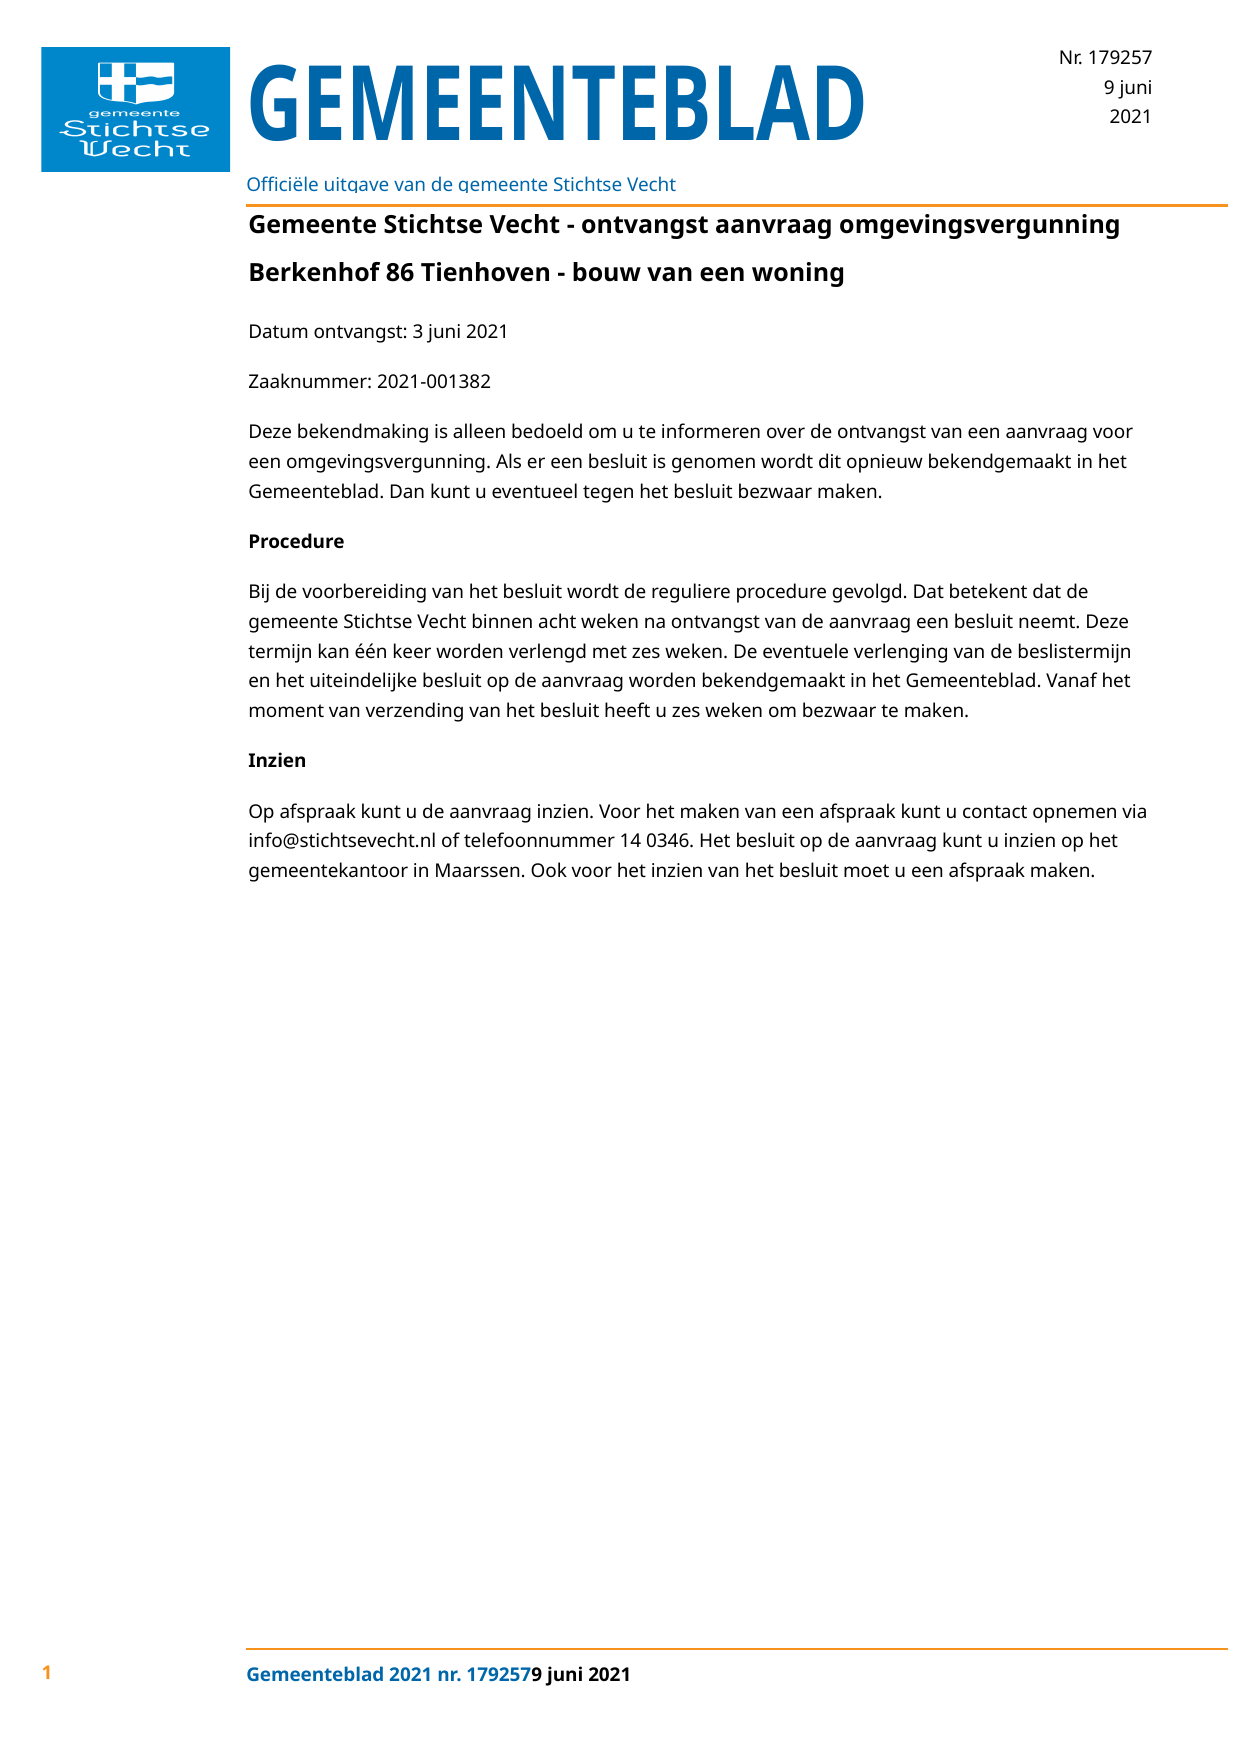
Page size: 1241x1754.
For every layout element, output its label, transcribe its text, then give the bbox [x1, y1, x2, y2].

text Bij de voorbereiding van het besluit wordt de reguliere procedure gevolgd. Dat betekent dat de gemeente Stichtse Vecht binnen acht weken na ontvangst van de aanvraag een besluit neemt. Deze termijn kan één keer worden verlengd met zes weken. De eventuele verlenging van de beslistermijn en het uiteindelijke besluit op de aanvraag worden bekendgemaakt in het Gemeenteblad. Vanaf het moment van verzending van het besluit heeft u zes weken om bezwaar te maken. [248, 579, 1152, 723]
text Procedure [248, 528, 1152, 554]
text Inzien [248, 747, 1152, 773]
picture [99, 63, 135, 101]
text Deze bekendmaking is alleen bedoeld om u te informeren over de ontvangst van een aanvraag voor een omgevingsvergunning. Als er een besluit is genomen wordt dit opnieuw bekendgemaakt in het Gemeenteblad. Dan kunt u eventueel tegen het besluit bezwaar maken. [248, 419, 1152, 504]
text Op afspraak kunt u de aanvraag inzien. Voor het maken van een afspraak kunt u contact opnemen via info@stichtsevecht.nl of telefoonnummer 14 0346. Het besluit op de aanvraag kunt u inzien op het gemeentekantoor in Maarssen. Ook voor het inzien van het besluit moet u een afspraak maken. [248, 798, 1152, 883]
text Gemeente Stichtse Vecht - ontvangst aanvraag omgevingsvergunning Berkenhof 86 Tienhoven - bouw van een woning [248, 207, 1152, 288]
text Zaaknummer: 2021-001382 [248, 368, 1152, 394]
text Datum ontvangst: 3 juni 2021 [248, 318, 1152, 344]
picture [137, 63, 174, 103]
